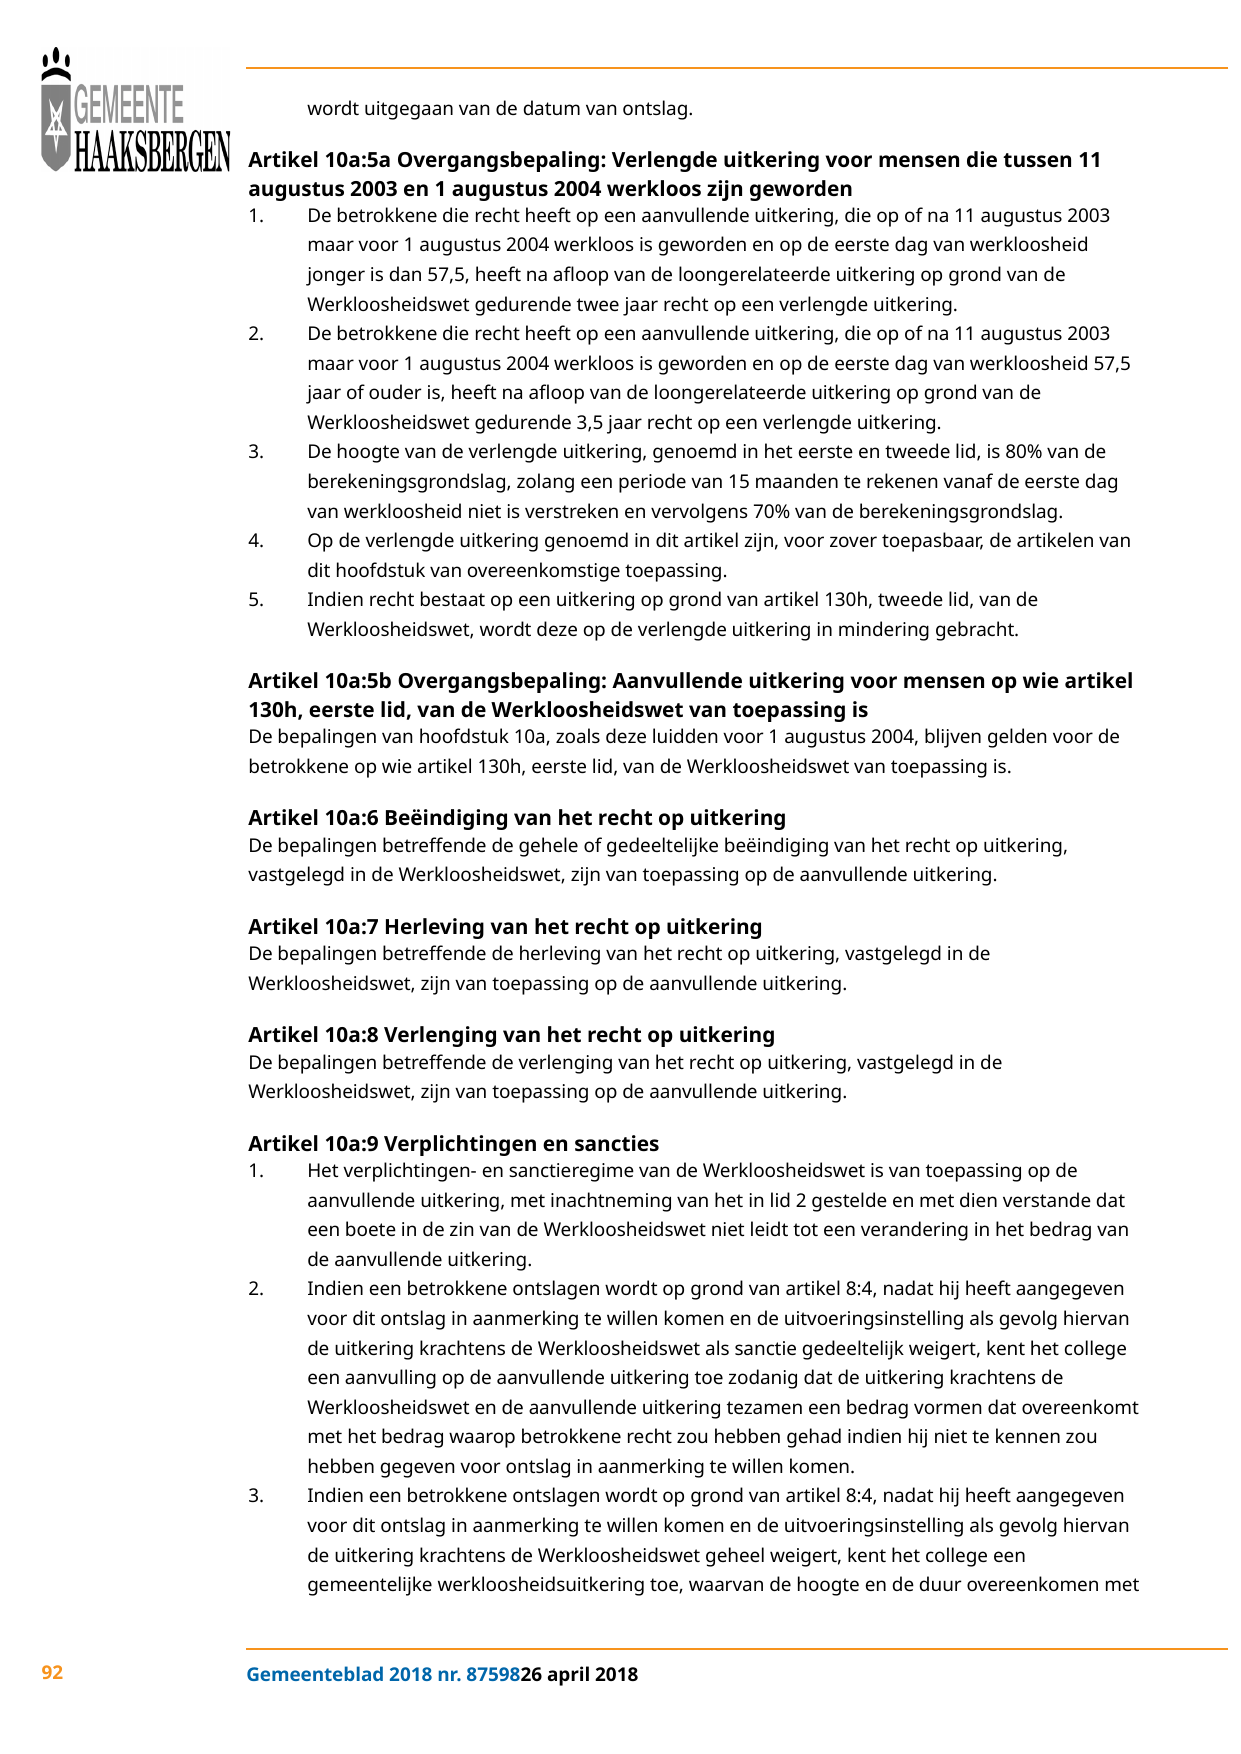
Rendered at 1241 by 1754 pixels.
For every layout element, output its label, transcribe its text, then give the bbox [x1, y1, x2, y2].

list Op de verlengde uitkering genoemd in dit artikel zijn, voor zover toepasbaar, de artikelen van dit hoofdstuk van overeenkomstige toepassing. [248, 527, 1152, 583]
list Indien een betrokkene ontslagen wordt op grond van artikel 8:4, nadat hij heeft aangegeven voor dit ontslag in aanmerking te willen komen en de uitvoeringsinstelling als gevolg hiervan de uitkering krachtens de Werkloosheidswet geheel weigert, kent het college een gemeentelijke werkloosheidsuitkering toe, waarvan de hoogte en de duur overeenkomen met [248, 1483, 1152, 1597]
text De bepalingen betreffende de verlenging van het recht op uitkering, vastgelegd in de Werkloosheidswet, zijn van toepassing op de aanvullende uitkering. [248, 1049, 1152, 1104]
list Het verplichtingen- en sanctieregime van de Werkloosheidswet is van toepassing op de aanvullende uitkering, met inachtneming van het in lid 2 gestelde en met dien verstande dat een boete in de zin van de Werkloosheidswet niet leidt tot een verandering in het bedrag van de aanvullende uitkering. [248, 1157, 1152, 1272]
list De betrokkene die recht heeft op een aanvullende uitkering, die op of na 11 augustus 2003 maar voor 1 augustus 2004 werkloos is geworden en op de eerste dag van werkloosheid jonger is dan 57,5, heeft na afloop van de loongerelateerde uitkering op grond van de Werkloosheidswet gedurende twee jaar recht op een verlengde uitkering. [248, 202, 1152, 317]
list De betrokkene die recht heeft op een aanvullende uitkering, die op of na 11 augustus 2003 maar voor 1 augustus 2004 werkloos is geworden en op de eerste dag van werkloosheid 57,5 jaar of ouder is, heeft na afloop van de loongerelateerde uitkering op grond van de Werkloosheidswet gedurende 3,5 jaar recht op een verlengde uitkering. [248, 320, 1152, 435]
text Artikel 10a:6 Beëindiging van het recht op uitkering [248, 803, 1152, 832]
picture [41, 47, 231, 172]
text De bepalingen van hoofdstuk 10a, zoals deze luidden voor 1 augustus 2004, blijven gelden voor de betrokkene op wie artikel 130h, eerste lid, van de Werkloosheidswet van toepassing is. [248, 723, 1152, 779]
list Indien recht bestaat op een uitkering op grond van artikel 130h, tweede lid, van de Werkloosheidswet, wordt deze op de verlengde uitkering in mindering gebracht. [248, 587, 1152, 642]
list De hoogte van de verlengde uitkering, genoemd in het eerste en tweede lid, is 80% van de berekeningsgrondslag, zolang een periode van 15 maanden te rekenen vanaf de eerste dag van werkloosheid niet is verstreken en vervolgens 70% van de berekeningsgrondslag. [248, 439, 1152, 524]
text Artikel 10a:5a Overgangsbepaling: Verlengde uitkering voor mensen die tussen 11 augustus 2003 en 1 augustus 2004 werkloos zijn geworden [248, 145, 1152, 202]
text Artikel 10a:8 Verlenging van het recht op uitkering [248, 1020, 1152, 1049]
text Artikel 10a:7 Herleving van het recht op uitkering [248, 912, 1152, 940]
text Artikel 10a:5b Overgangsbepaling: Aanvullende uitkering voor mensen op wie artikel 130h, eerste lid, van de Werkloosheidswet van toepassing is [248, 667, 1152, 723]
text De bepalingen betreffende de gehele of gedeeltelijke beëindiging van het recht op uitkering, vastgelegd in de Werkloosheidswet, zijn van toepassing op de aanvullende uitkering. [248, 832, 1152, 887]
text De bepalingen betreffende de herleving van het recht op uitkering, vastgelegd in de Werkloosheidswet, zijn van toepassing op de aanvullende uitkering. [248, 940, 1152, 996]
list Indien een betrokkene ontslagen wordt op grond van artikel 8:4, nadat hij heeft aangegeven voor dit ontslag in aanmerking te willen komen en de uitvoeringsinstelling als gevolg hiervan de uitkering krachtens de Werkloosheidswet als sanctie gedeeltelijk weigert, kent het college een aanvulling op de aanvullende uitkering toe zodanig dat de uitkering krachtens de Werkloosheidswet en de aanvullende uitkering tezamen een bedrag vormen dat overeenkomt met het bedrag waarop betrokkene recht zou hebben gehad indien hij niet te kennen zou hebben gegeven voor ontslag in aanmerking te willen komen. [248, 1276, 1152, 1479]
list wordt uitgegaan van de datum van ontslag. [248, 95, 1152, 121]
text Artikel 10a:9 Verplichtingen en sancties [248, 1129, 1152, 1157]
